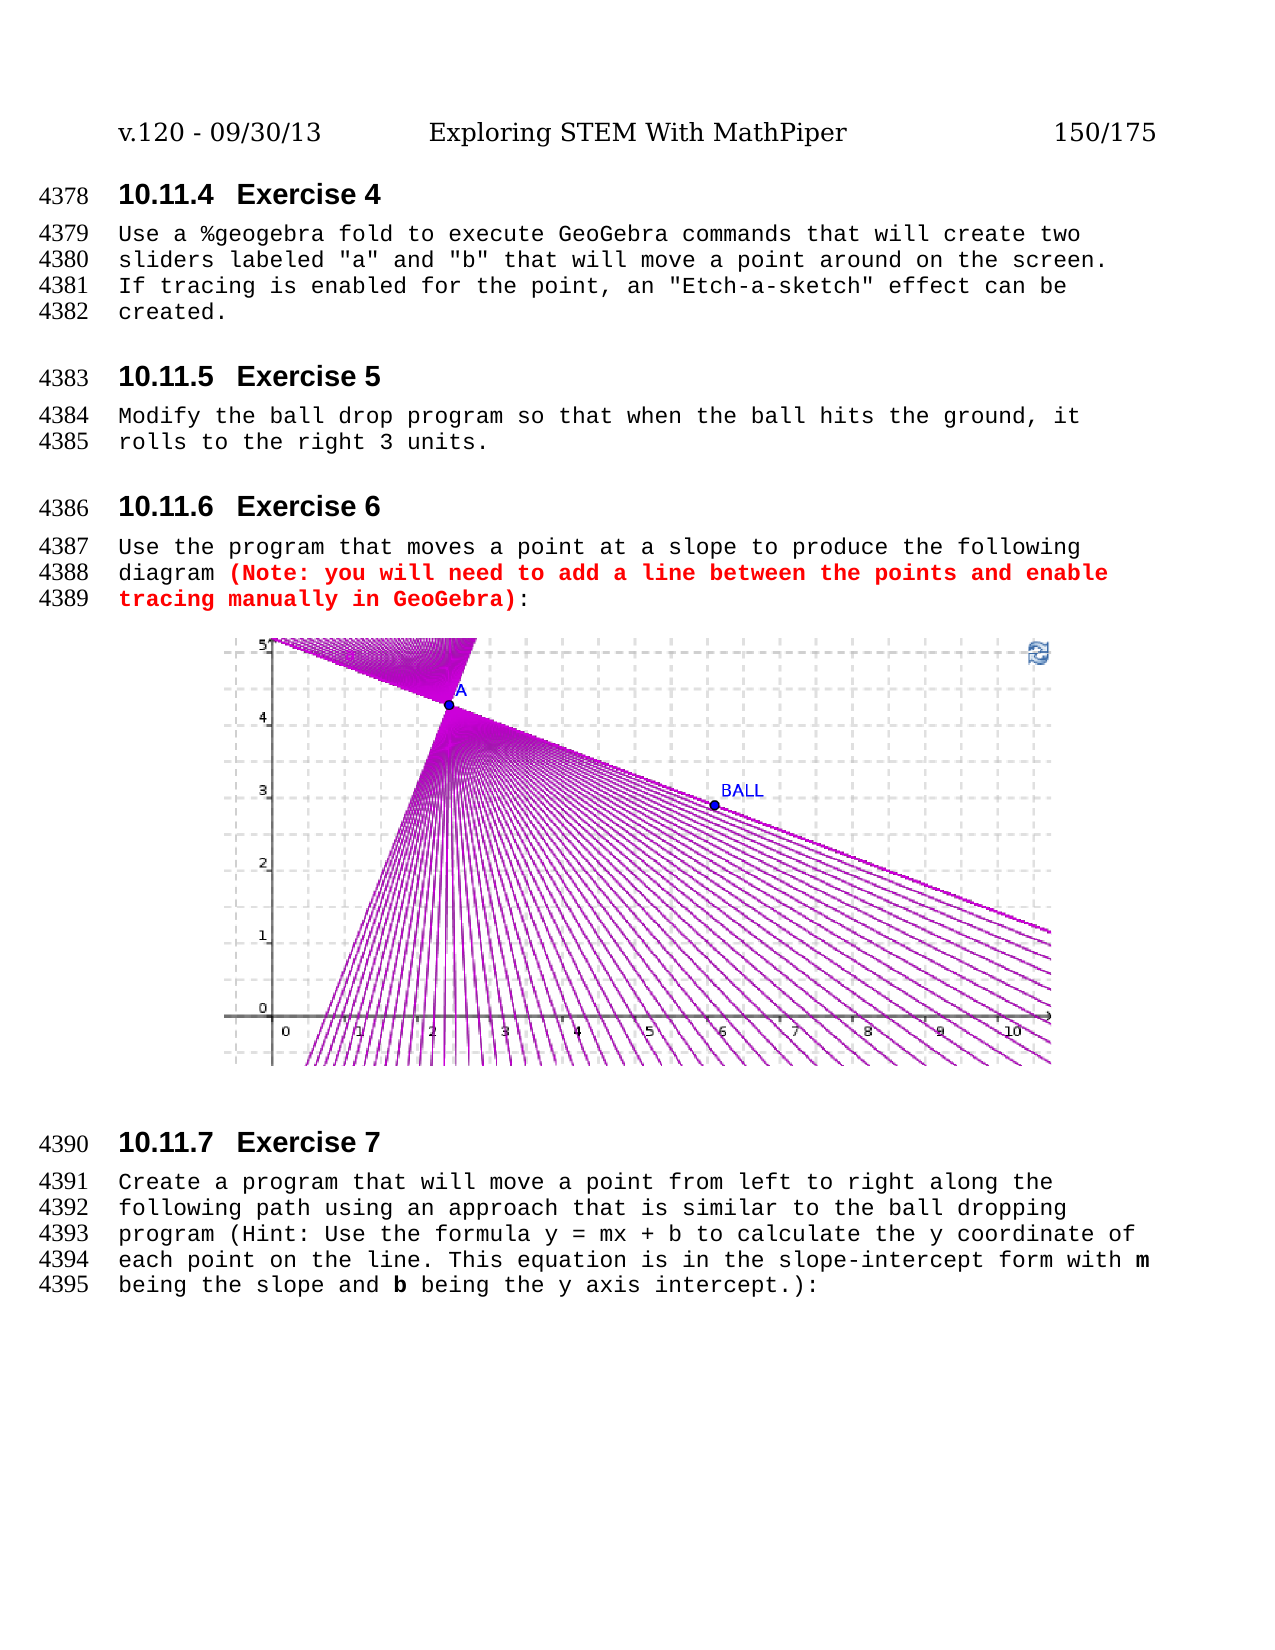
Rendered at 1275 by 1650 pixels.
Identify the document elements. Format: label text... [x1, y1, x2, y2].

text Use a %geogebra fold to execute GeoGebra commands that will create two sliders labeled "a" and "b" that will move a point around on the screen. If tracing is enabled for the point, an "Etch-a-sketch" effect can be created. [118, 222, 1157, 326]
picture [224, 638, 1052, 1066]
text Create a program that will move a point from left to right along the following path using an approach that is similar to the ball dropping program (Hint: Use the formula y = mx + b to calculate the y coordinate of each point on the line. This equation is in the slope-intercept form with m being the slope and b being the y axis intercept.): [118, 1170, 1157, 1300]
text Use the program that moves a point at a slope to produce the following diagram (Note: you will need to add a line between the points and enable tracing manually in GeoGebra): [118, 535, 1157, 613]
subtitle Exercise 6 [118, 489, 1157, 523]
text Modify the ball drop program so that when the ball hits the ground, it rolls to the right 3 units. [118, 404, 1157, 456]
subtitle Exercise 4 [118, 177, 1157, 210]
subtitle Exercise 7 [118, 1124, 1157, 1158]
subtitle Exercise 5 [118, 359, 1157, 393]
